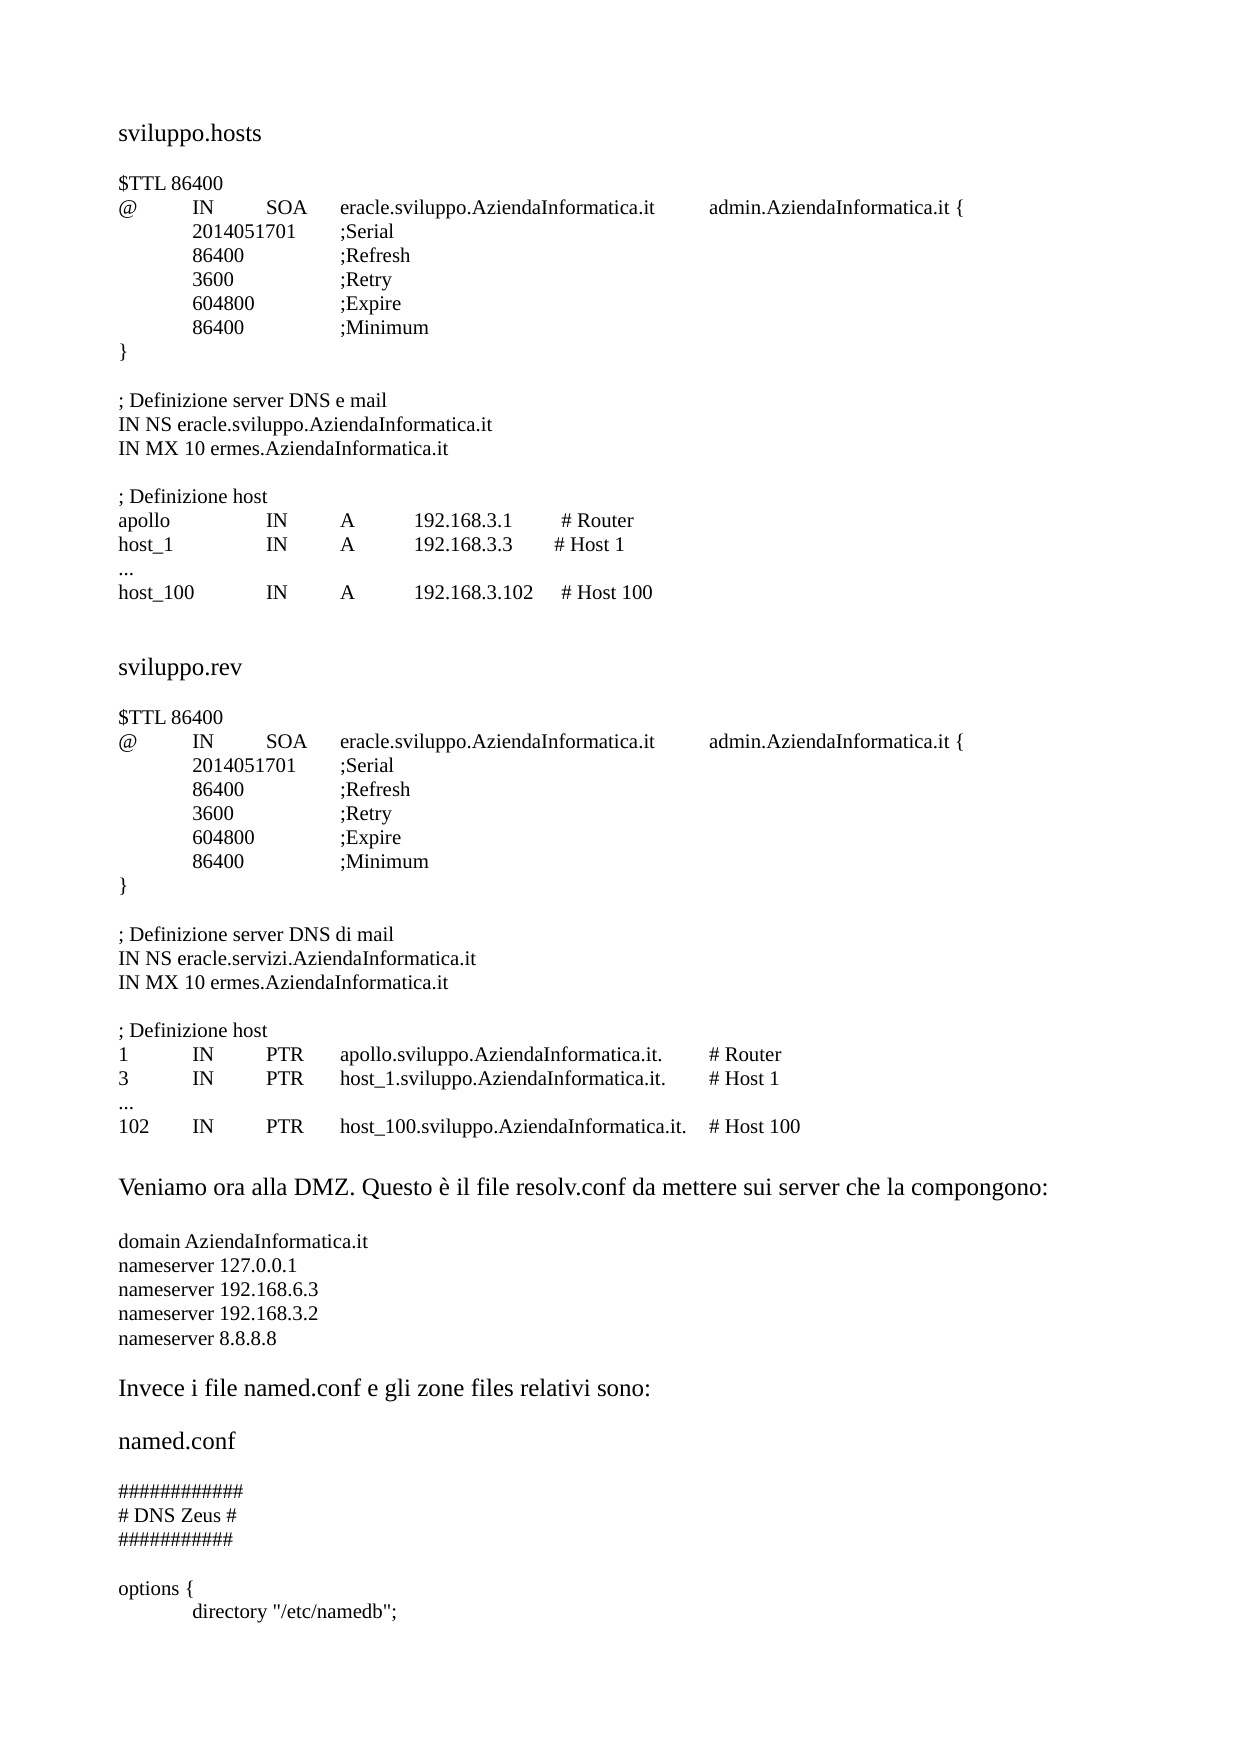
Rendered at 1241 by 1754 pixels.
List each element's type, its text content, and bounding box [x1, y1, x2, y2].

text @ IN SOA eracle.sviluppo.AziendaInformatica.it admin.AziendaInformatica.it { [118, 729, 1122, 753]
text 604800 ;Expire [118, 291, 1122, 315]
text 2014051701 ;Serial [118, 753, 1122, 777]
text 86400 ;Minimum [118, 849, 1122, 873]
text Invece i file named.conf e gli zone files relativi sono: [118, 1373, 1122, 1402]
text } [118, 339, 1122, 363]
text 3 IN PTR host_1.sviluppo.AziendaInformatica.it. # Host 1 [118, 1066, 1122, 1090]
text 2014051701 ;Serial [118, 219, 1122, 243]
text ; Definizione server DNS di mail [118, 922, 1122, 946]
text 86400 ;Minimum [118, 315, 1122, 339]
text host_100 IN A 192.168.3.102 # Host 100 [118, 580, 1122, 604]
text sviluppo.rev [118, 652, 1122, 681]
text IN NS eracle.servizi.AziendaInformatica.it [118, 946, 1122, 970]
text 102 IN PTR host_100.sviluppo.AziendaInformatica.it. # Host 100 [118, 1114, 1122, 1138]
text 1 IN PTR apollo.sviluppo.AziendaInformatica.it. # Router [118, 1042, 1122, 1066]
text ############ # DNS Zeus # ########### options { directory "/etc/namedb"; [118, 1479, 1122, 1623]
text Veniamo ora alla DMZ. Questo è il file resolv.conf da mettere sui server che la compongono: [118, 1172, 1122, 1200]
text } [118, 873, 1122, 897]
text @ IN SOA eracle.sviluppo.AziendaInformatica.it admin.AziendaInformatica.it { [118, 195, 1122, 219]
text apollo IN A 192.168.3.1 # Router [118, 508, 1122, 532]
text named.conf [118, 1426, 1122, 1455]
text sviluppo.hosts [118, 118, 1122, 147]
text 604800 ;Expire [118, 825, 1122, 849]
text ; Definizione host [118, 484, 1122, 508]
text 3600 ;Retry [118, 801, 1122, 825]
text ... [118, 1090, 1122, 1114]
text IN MX 10 ermes.AziendaInformatica.it [118, 970, 1122, 994]
text domain AziendaInformatica.it nameserver 127.0.0.1 nameserver 192.168.6.3 nameserver 192.168.3.2 [118, 1229, 1122, 1325]
text nameserver 8.8.8.8 [118, 1325, 1122, 1349]
text 3600 ;Retry [118, 267, 1122, 291]
text ... [118, 556, 1122, 580]
text ; Definizione host [118, 1018, 1122, 1042]
text host_1 IN A 192.168.3.3 # Host 1 [118, 532, 1122, 556]
text ; Definizione server DNS e mail [118, 387, 1122, 412]
text 86400 ;Refresh [118, 243, 1122, 267]
text IN NS eracle.sviluppo.AziendaInformatica.it [118, 412, 1122, 436]
text $TTL 86400 [118, 705, 1122, 729]
text IN MX 10 ermes.AziendaInformatica.it [118, 436, 1122, 460]
text 86400 ;Refresh [118, 777, 1122, 801]
text $TTL 86400 [118, 171, 1122, 195]
